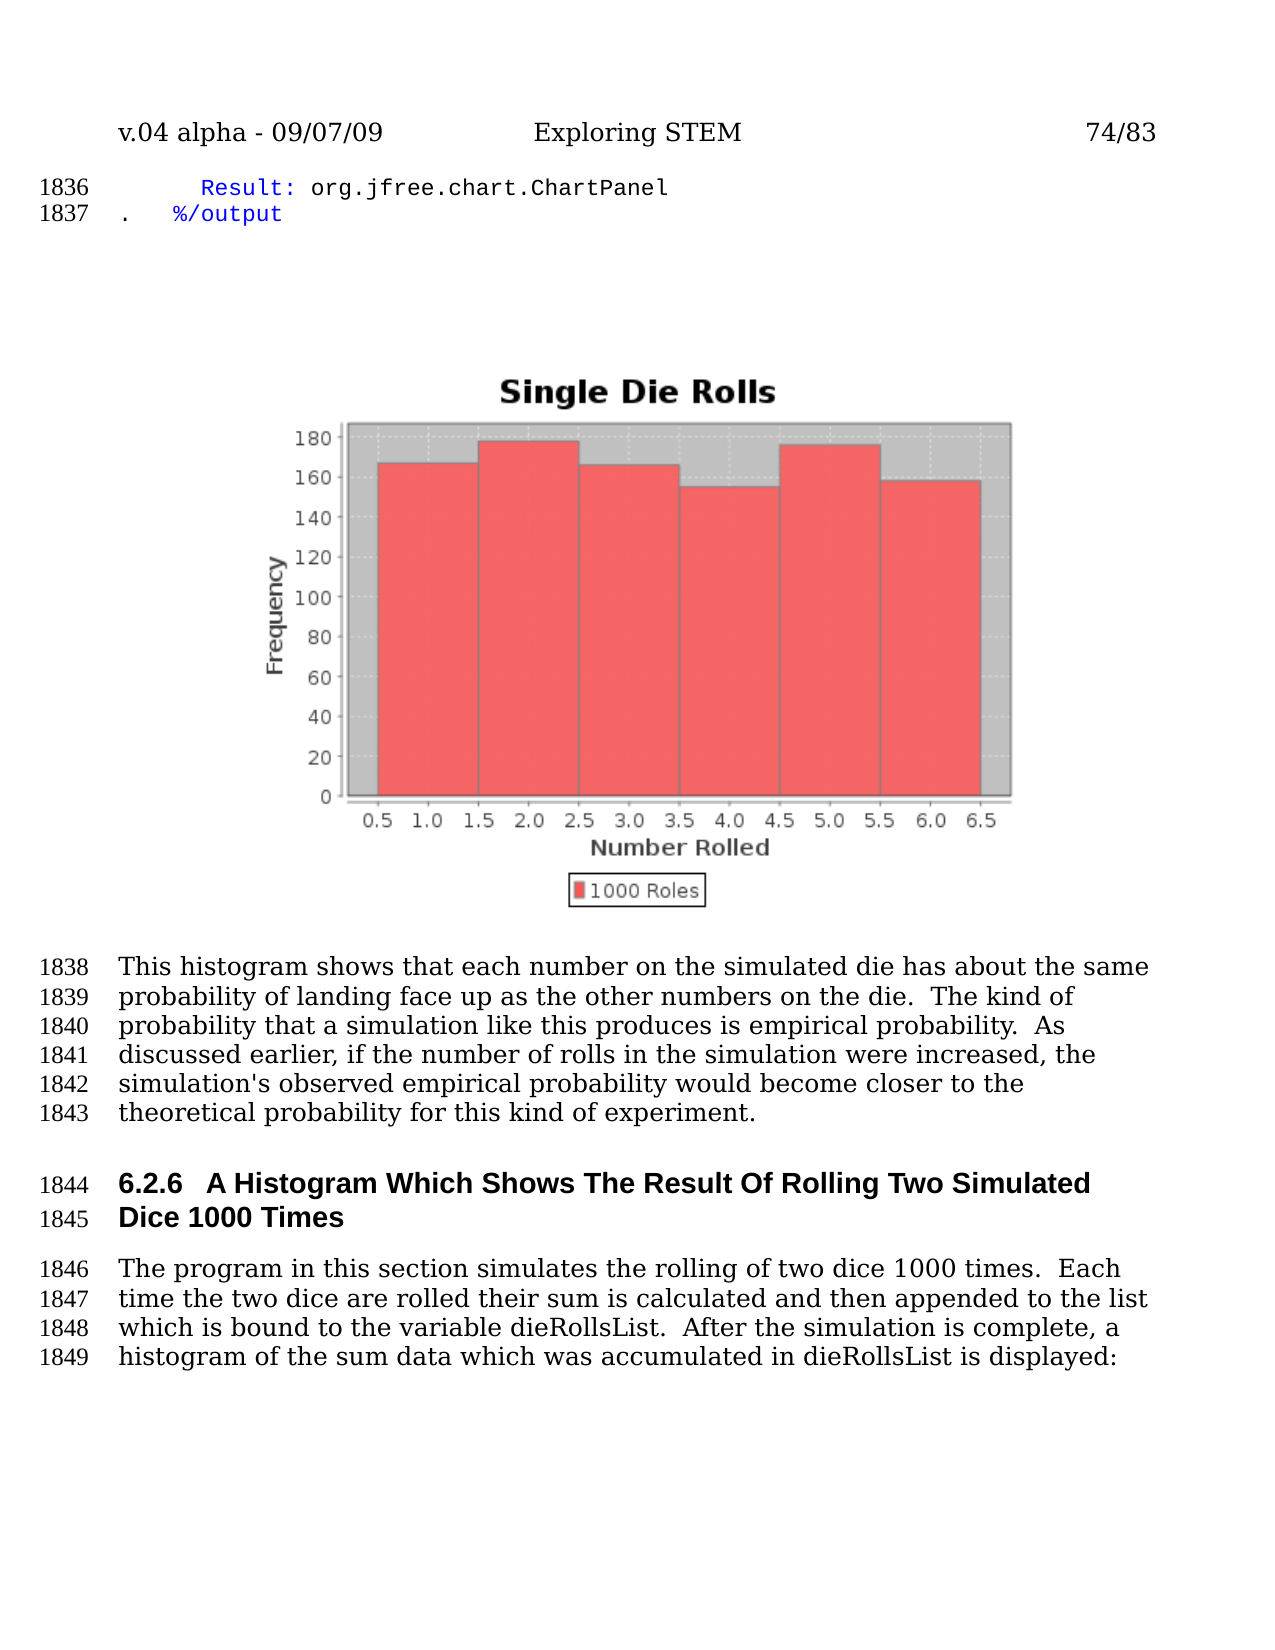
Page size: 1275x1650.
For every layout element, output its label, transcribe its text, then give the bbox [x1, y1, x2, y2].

subtitle A Histogram Which Shows The Result Of Rolling Two Simulated Dice 1000 Times [118, 1167, 1157, 1234]
text . %/output [118, 203, 1157, 229]
text This histogram shows that each number on the simulated die has about the same probability of landing face up as the other numbers on the die. The kind of probability that a simulation like this produces is empirical probability. As discussed earlier, if the number of rolls in the simulation were increased, the simulation's observed empirical probability would become closer to the theoretical probability for this kind of experiment. [118, 952, 1157, 1127]
text Result: org.jfree.chart.ChartPanel [118, 177, 1157, 203]
text The program in this section simulates the rolling of two dice 1000 times. Each time the two dice are rolled their sum is calculated and then appended to the list which is bound to the variable dieRollsList. After the simulation is complete, a histogram of the sum data which was accumulated in dieRollsList is displayed: [118, 1254, 1157, 1371]
picture [245, 372, 1030, 909]
